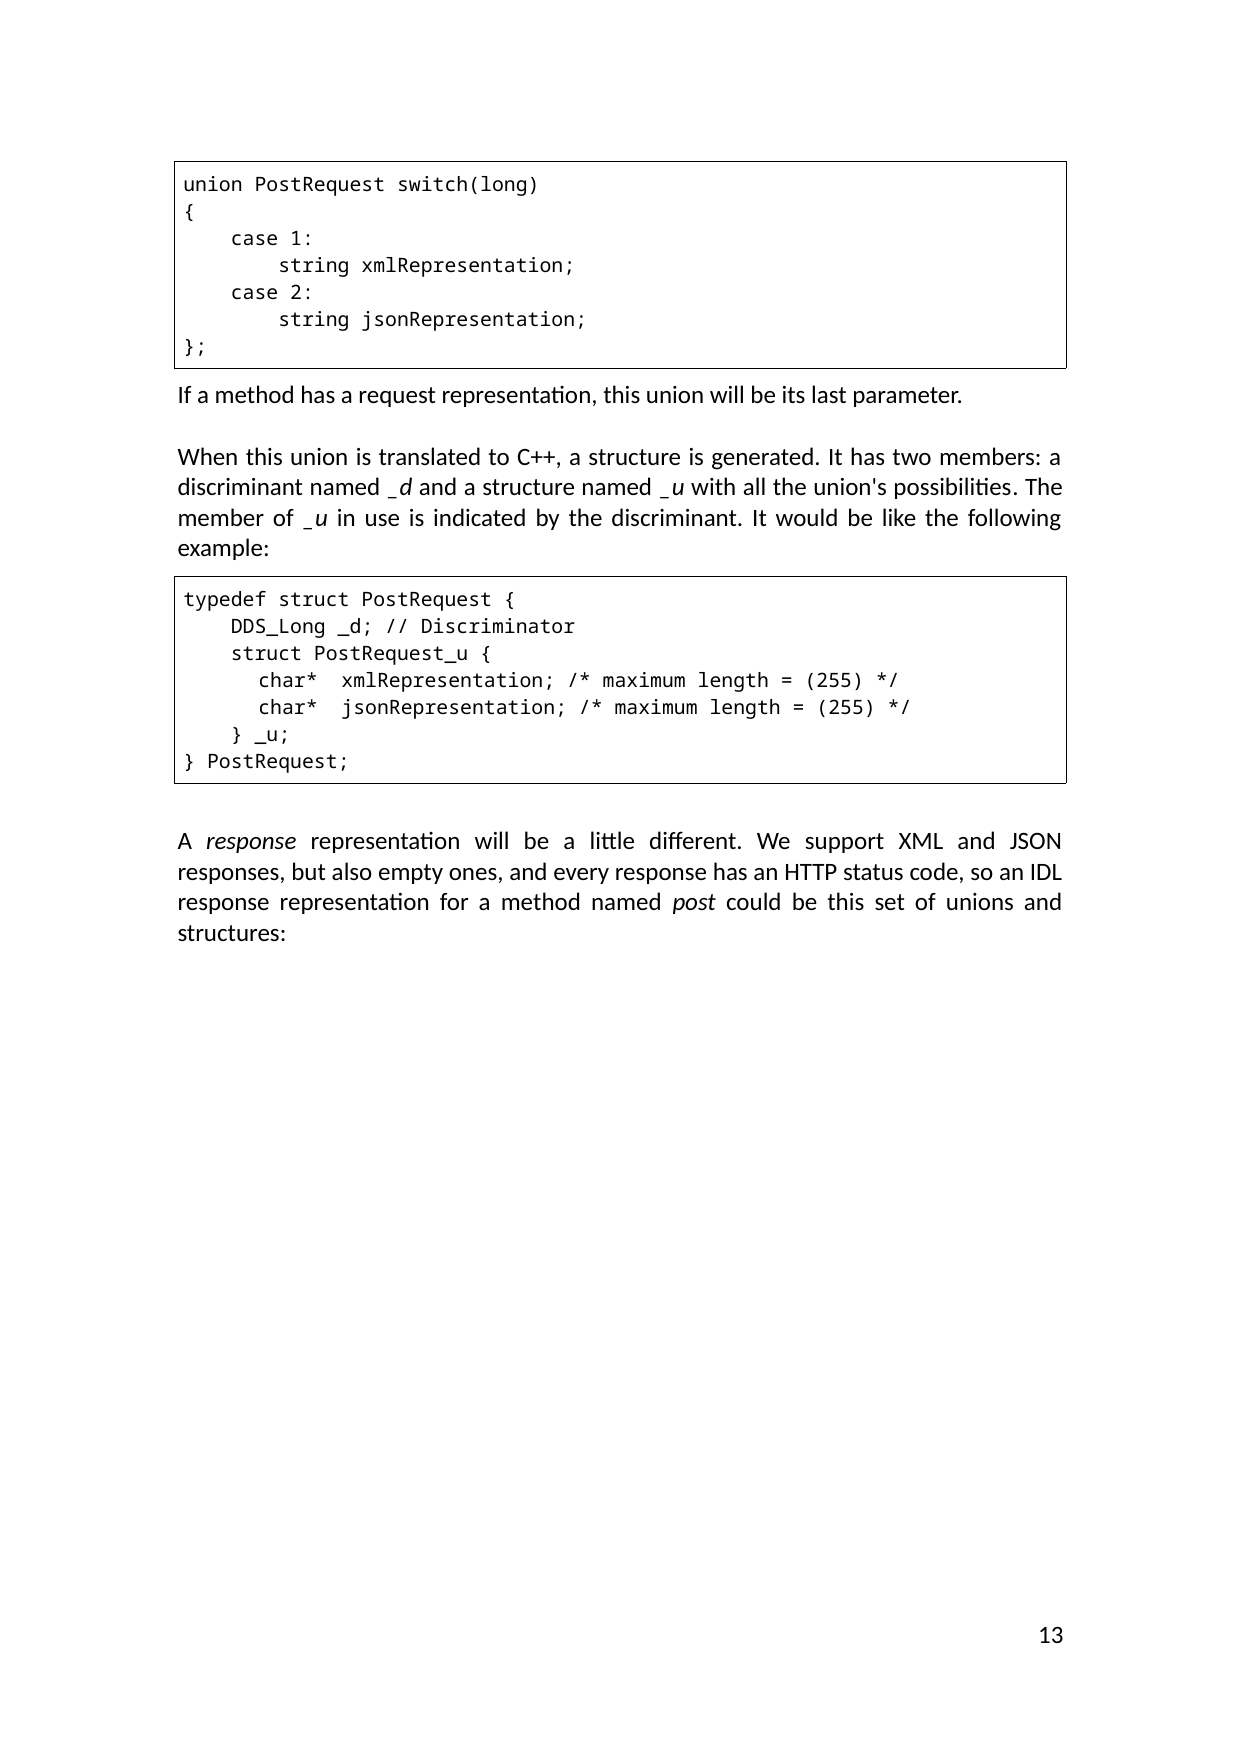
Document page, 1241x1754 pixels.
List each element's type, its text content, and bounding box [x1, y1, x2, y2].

text [175, 162, 1066, 368]
text char* jsonRepresentation; /* maximum length = (255) */ [183, 693, 1057, 720]
text union PostRequest switch(long) { [183, 170, 1057, 224]
text } PostRequest; [183, 747, 1057, 774]
text case 1: string xmlRepresentation; [183, 224, 1057, 278]
text When this union is translated to C++, a structure is generated. It has two members: a discriminant named _d and a structure named _u with all the union's possibilities. The member of _u in use is indicated by the discriminant. It would be like the following example: [177, 441, 1063, 563]
text struct PostRequest_u { [183, 639, 1057, 666]
text char* xmlRepresentation; /* maximum length = (255) */ [183, 666, 1057, 693]
text A response representation will be a little different. We support XML and JSON responses, but also empty ones, and every response has an HTTP status code, so an IDL response representation for a method named post could be this set of unions and structures: [177, 825, 1063, 947]
text typedef struct PostRequest { [183, 585, 1057, 612]
text case 2: string jsonRepresentation; }; [183, 278, 1057, 359]
text If a method has a request representation, this union will be its last parameter. [177, 369, 1063, 410]
text [177, 148, 1063, 161]
text DDS_Long _d; // Discriminator [183, 612, 1057, 639]
text } _u; [183, 720, 1057, 747]
